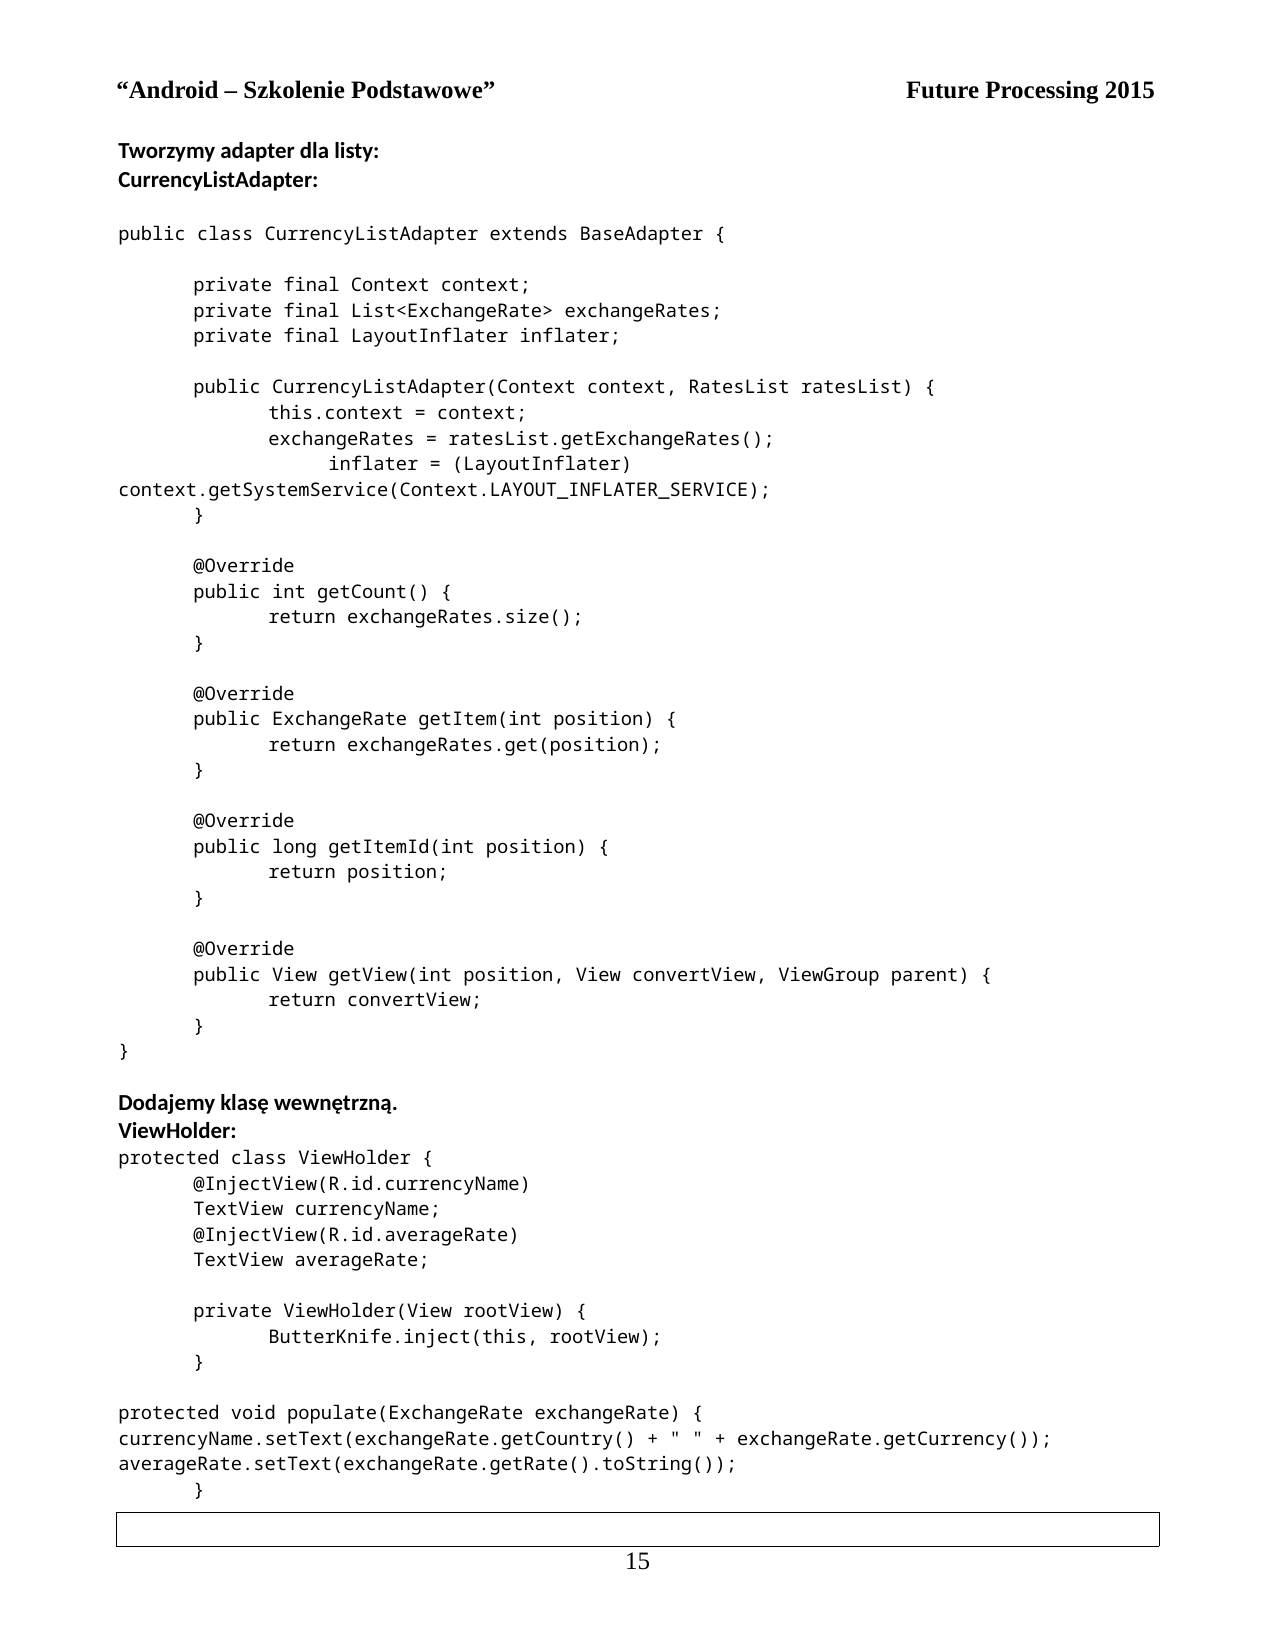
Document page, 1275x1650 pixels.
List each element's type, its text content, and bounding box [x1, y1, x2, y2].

text } [118, 501, 1157, 527]
text @InjectView(R.id.averageRate) [118, 1221, 1157, 1247]
text return exchangeRates.get(position); [118, 731, 1157, 757]
text @Override [118, 808, 1157, 833]
text ButterKnife.inject(this, rootView); [118, 1323, 1157, 1349]
text @Override [118, 552, 1157, 578]
text public int getCount() { [118, 578, 1157, 603]
text @Override [118, 935, 1157, 961]
text return convertView; [118, 986, 1157, 1012]
text Tworzymy adapter dla listy: [118, 137, 1157, 165]
text public class CurrencyListAdapter extends BaseAdapter { [118, 221, 1157, 246]
text TextView currencyName; [118, 1196, 1157, 1221]
text protected void populate(ExchangeRate exchangeRate) { [118, 1400, 1157, 1425]
text @InjectView(R.id.currencyName) [118, 1170, 1157, 1196]
text this.context = context; [118, 399, 1157, 425]
text protected class ViewHolder { [118, 1144, 1157, 1170]
text } [118, 1012, 1157, 1037]
text private final LayoutInflater inflater; [118, 323, 1157, 348]
text } [118, 757, 1157, 782]
text return position; [118, 859, 1157, 884]
text private final List<ExchangeRate> exchangeRates; [118, 297, 1157, 323]
text ViewHolder: [118, 1116, 1157, 1144]
text private ViewHolder(View rootView) { [118, 1298, 1157, 1323]
text currencyName.setText(exchangeRate.getCountry() + " " + exchangeRate.getCurrency()); averageRate.setText(exchangeRate.getRate().toString()); [118, 1425, 1157, 1476]
text public CurrencyListAdapter(Context context, RatesList ratesList) { [118, 374, 1157, 399]
text private final Context context; [118, 272, 1157, 297]
text public View getView(int position, View convertView, ViewGroup parent) { [118, 961, 1157, 986]
text } [118, 629, 1157, 654]
text inflater = (LayoutInflater) context.getSystemService(Context.LAYOUT_INFLATER_SERVICE); [118, 450, 1157, 501]
text } [118, 1037, 1157, 1063]
text TextView averageRate; [118, 1247, 1157, 1272]
text exchangeRates = ratesList.getExchangeRates(); [118, 425, 1157, 450]
text public ExchangeRate getItem(int position) { [118, 706, 1157, 731]
text } [118, 884, 1157, 910]
text @Override [118, 680, 1157, 706]
text } [118, 1349, 1157, 1374]
text } [118, 1476, 1157, 1502]
text return exchangeRates.size(); [118, 603, 1157, 629]
text Dodajemy klasę wewnętrzną. [118, 1088, 1157, 1116]
text public long getItemId(int position) { [118, 833, 1157, 859]
text CurrencyListAdapter: [118, 165, 1157, 193]
